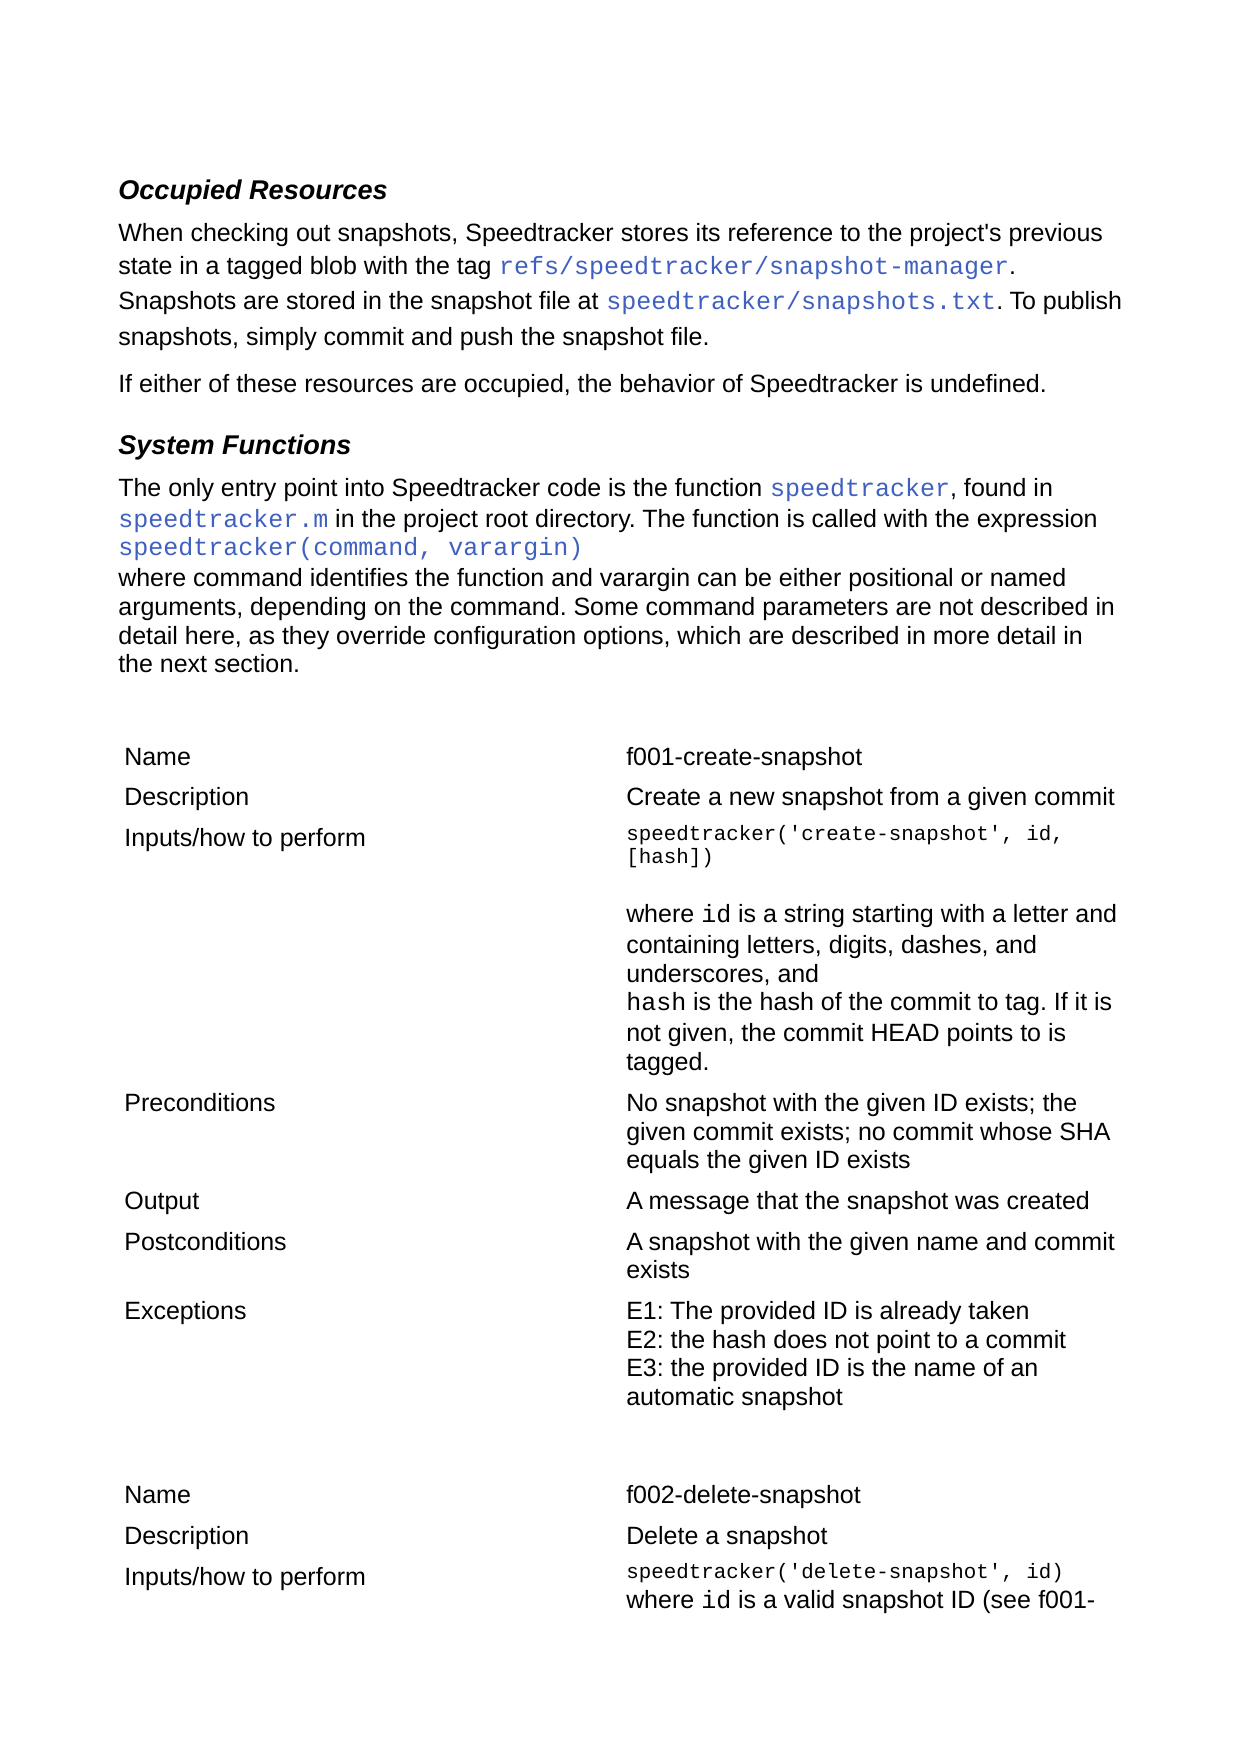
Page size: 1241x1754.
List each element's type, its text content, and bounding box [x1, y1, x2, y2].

subtitle System Functions [118, 429, 1122, 461]
table_cell speedtracker('create-snapshot', id, [hash]) where id is a string starting with a letter and containing letters, digits, dashes, and underscores, and hash is the hash of the commit to tag. If it is not given, the commit HEAD points to is tagged. [620, 817, 1131, 1082]
table_cell Exceptions [118, 1290, 620, 1417]
table_header f001-create-snapshot [620, 736, 1131, 776]
table_cell Description [118, 776, 620, 817]
text The only entry point into Speedtracker code is the function speedtracker, found in speedtracker.m in the project root directory. The function is called with the expression [118, 473, 1122, 535]
table_cell Create a new snapshot from a given commit [620, 776, 1131, 817]
text When checking out snapshots, Speedtracker stores its reference to the project's previous state in a tagged blob with the tag refs/speedtracker/snapshot-manager. Snapshots are stored in the snapshot file at speedtracker/snapshots.txt. To publish snapshots, simply commit and push the snapshot file. [118, 218, 1122, 350]
table_header Name [118, 1474, 620, 1515]
subtitle Occupied Resources [118, 174, 1122, 206]
table_cell No snapshot with the given ID exists; the given commit exists; no commit whose SHA equals the given ID exists [620, 1082, 1131, 1180]
text If either of these resources are occupied, the behavior of Speedtracker is undefined. [118, 369, 1122, 398]
table_header Name [118, 736, 620, 776]
table_cell Preconditions [118, 1082, 620, 1180]
table_cell Inputs/how to perform [118, 817, 620, 1082]
table_cell Delete a snapshot [620, 1515, 1122, 1556]
table_cell A snapshot with the given name and commit exists [620, 1221, 1131, 1290]
table_cell Description [118, 1515, 620, 1556]
text speedtracker(command, varargin) [118, 535, 1122, 563]
table_cell Postconditions [118, 1221, 620, 1290]
table_cell Inputs/how to perform [118, 1556, 620, 1622]
table_cell Output [118, 1180, 620, 1221]
table_cell speedtracker('delete-snapshot', id) where id is a valid snapshot ID (see f001- [620, 1556, 1122, 1622]
table_cell E1: The provided ID is already taken E2: the hash does not point to a commit E3: the provided ID is the name of an automatic snapshot [620, 1290, 1131, 1417]
table_cell A message that the snapshot was created [620, 1180, 1131, 1221]
text where command identifies the function and varargin can be either positional or named arguments, depending on the command. Some command parameters are not described in detail here, as they override configuration options, which are described in more detail in the next section. [118, 563, 1122, 678]
table_header f002-delete-snapshot [620, 1474, 1122, 1515]
